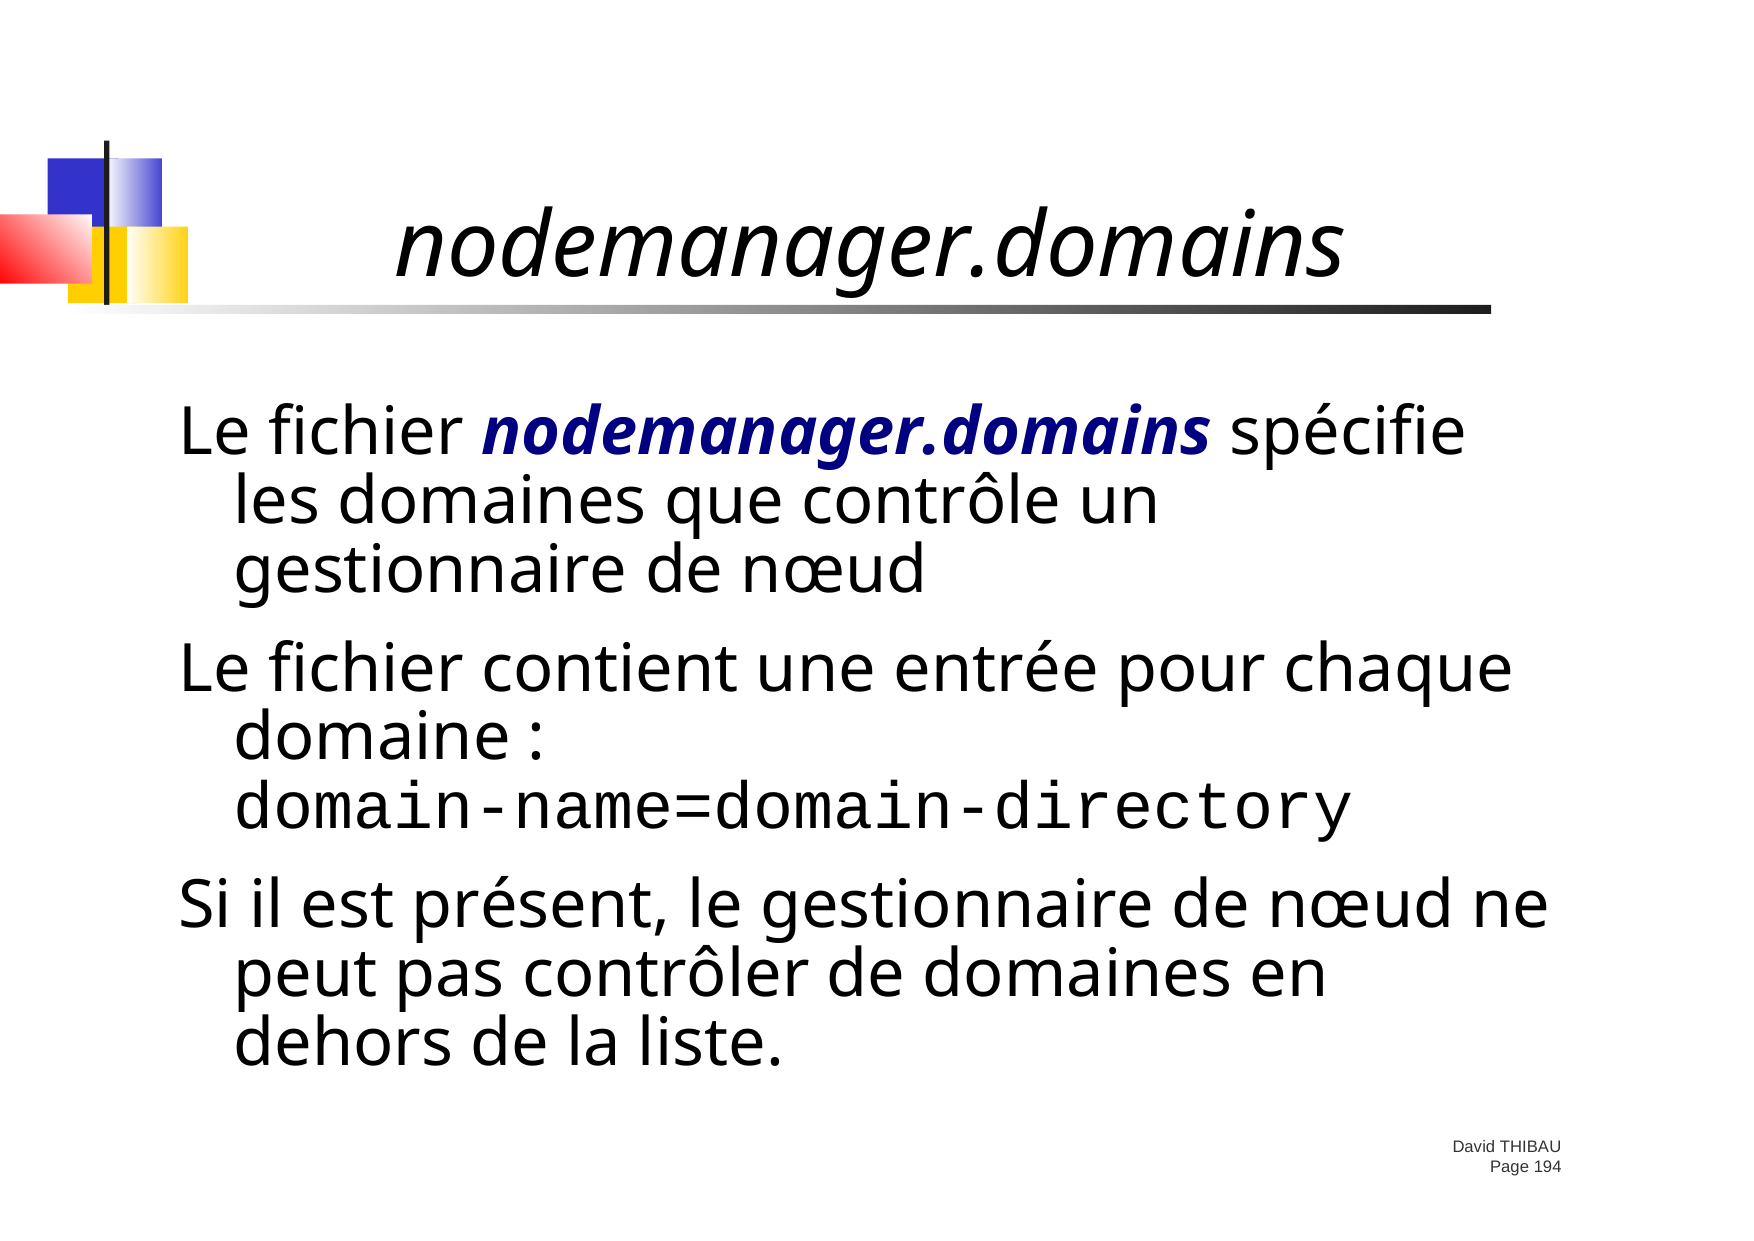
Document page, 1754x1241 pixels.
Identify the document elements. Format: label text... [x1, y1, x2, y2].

list Le fichier nodemanager.domains spécifie les domaines que contrôle un gestionnaire de nœud Le fichier contient une entrée pour chaque domaine : domain-name=domain-directory Si il est présent, le gestionnaire de nœud ne peut pas contrôler de domaines en dehors de la liste. [177, 399, 1561, 1093]
title nodemanager.domains [179, 147, 1563, 344]
